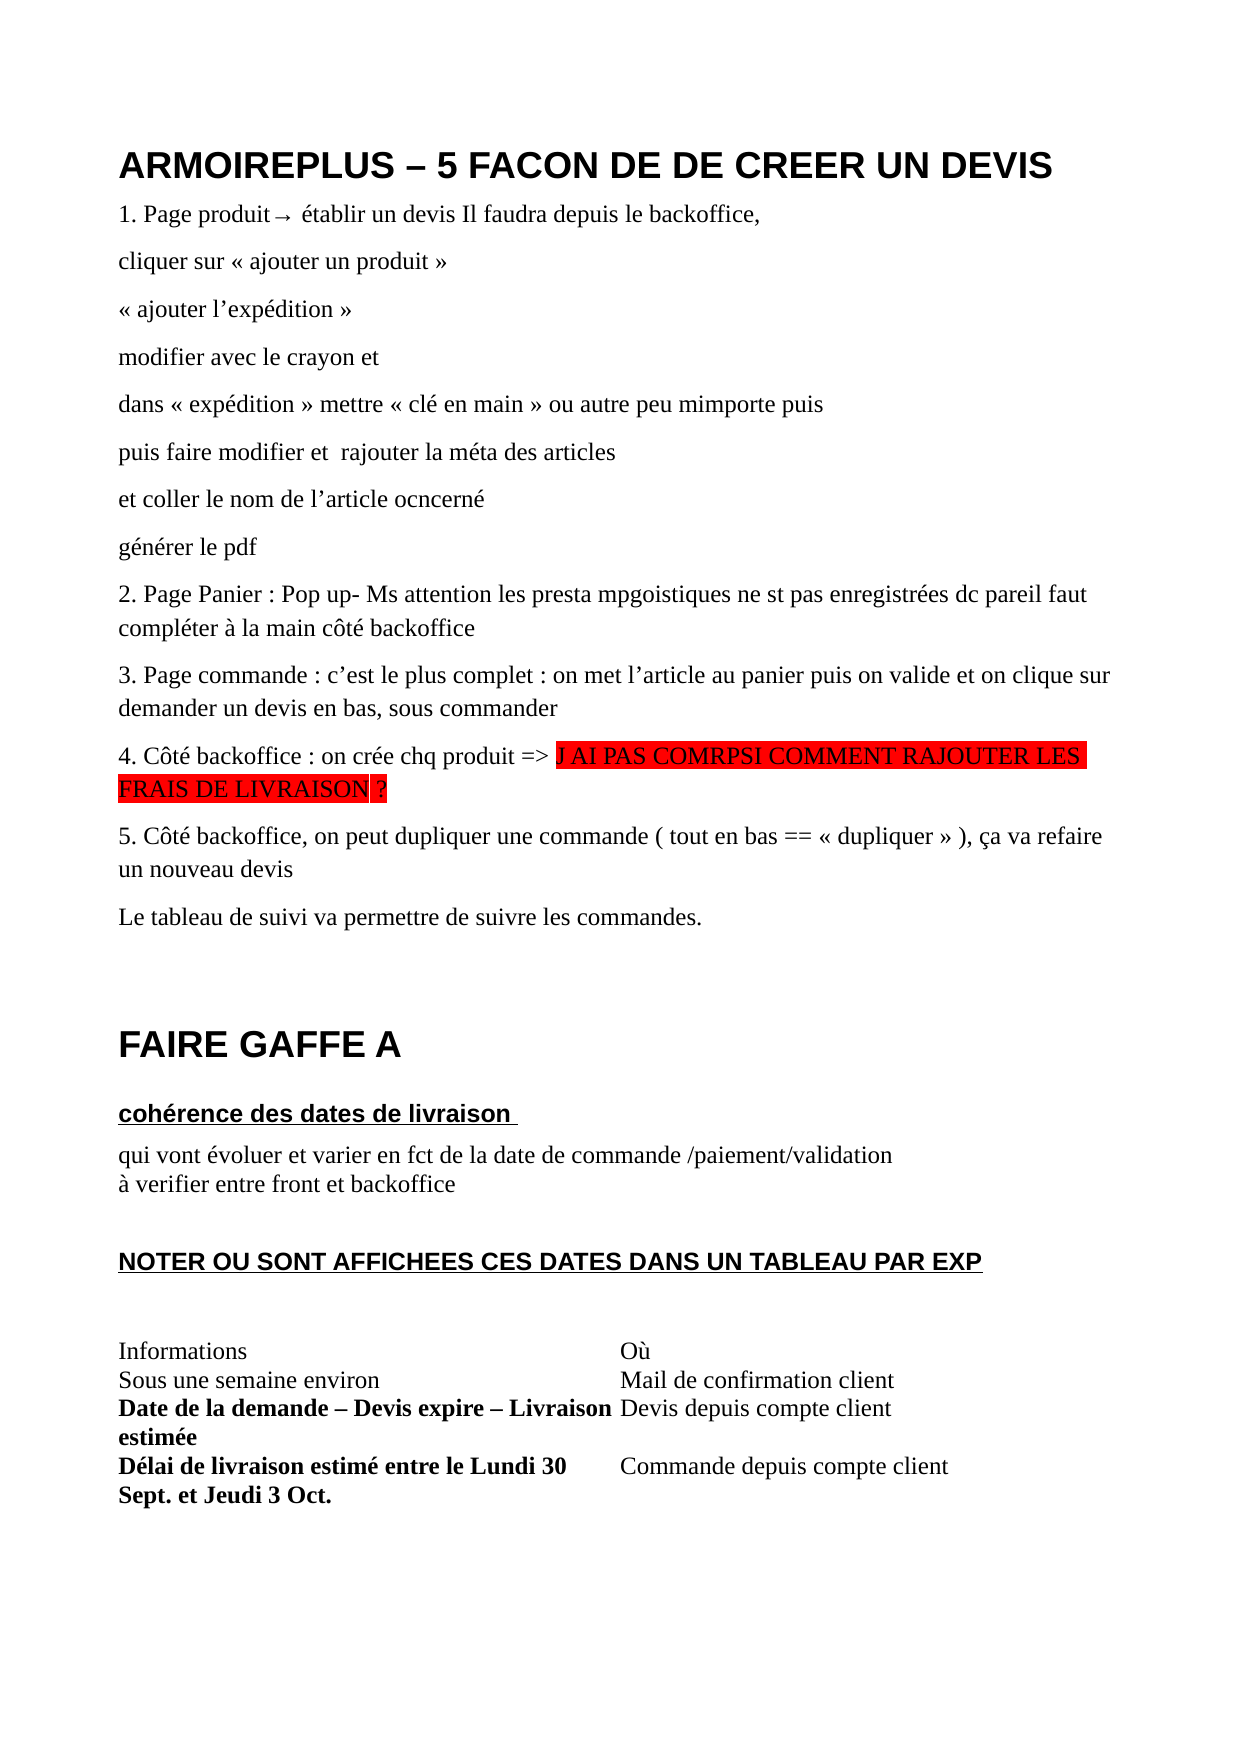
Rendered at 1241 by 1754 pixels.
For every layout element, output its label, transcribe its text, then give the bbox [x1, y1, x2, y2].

text 2. Page Panier : Pop up- Ms attention les presta mpgoistiques ne st pas enregistrées dc pareil faut compléter à la main côté backoffice [118, 579, 1122, 641]
table_cell Sous une semaine environ [118, 1365, 620, 1393]
text « ajouter l’expédition » [118, 294, 1122, 323]
table_cell Commande depuis compte client [620, 1451, 1122, 1508]
text qui vont évoluer et varier en fct de la date de commande /paiement/validation [118, 1140, 1122, 1169]
subtitle cohérence des dates de livraison [118, 1099, 1122, 1127]
text générer le pdf [118, 532, 1122, 561]
text cliquer sur « ajouter un produit » [118, 246, 1122, 275]
text modifier avec le crayon et [118, 342, 1122, 370]
table_cell Date de la demande – Devis expire – Livraison estimée [118, 1394, 620, 1451]
table_cell [118, 1537, 620, 1566]
table_cell Devis depuis compte client [620, 1394, 1122, 1451]
table_header Où [620, 1336, 1122, 1365]
table_cell [620, 1509, 1122, 1537]
text 1. Page produit→ établir un devis Il faudra depuis le backoffice, [118, 199, 1122, 227]
text et coller le nom de l’article ocncerné [118, 484, 1122, 513]
text 4. Côté backoffice : on crée chq produit => J AI PAS COMRPSI COMMENT RAJOUTER LES FRAIS DE LIVRAISON ? [118, 741, 1122, 803]
table_cell [118, 1509, 620, 1537]
subtitle ARMOIREPLUS – 5 FACON DE DE CREER UN DEVIS [118, 143, 1122, 186]
table_cell [620, 1537, 1122, 1566]
subtitle FAIRE GAFFE A [118, 1022, 1122, 1065]
text dans « expédition » mettre « clé en main » ou autre peu mimporte puis [118, 389, 1122, 418]
table_header Informations [118, 1336, 620, 1365]
table_cell Délai de livraison estimé entre le Lundi 30 Sept. et Jeudi 3 Oct. [118, 1451, 620, 1508]
table_cell Mail de confirmation client [620, 1365, 1122, 1393]
text à verifier entre front et backoffice [118, 1169, 1122, 1197]
text 3. Page commande : c’est le plus complet : on met l’article au panier puis on valide et on clique sur demander un devis en bas, sous commander [118, 660, 1122, 722]
text 5. Côté backoffice, on peut dupliquer une commande ( tout en bas == « dupliquer » ), ça va refaire un nouveau devis [118, 821, 1122, 883]
subtitle NOTER OU SONT AFFICHEES CES DATES DANS UN TABLEAU PAR EXP [118, 1247, 1122, 1276]
text Le tableau de suivi va permettre de suivre les commandes. [118, 902, 1122, 931]
text puis faire modifier et rajouter la méta des articles [118, 437, 1122, 466]
